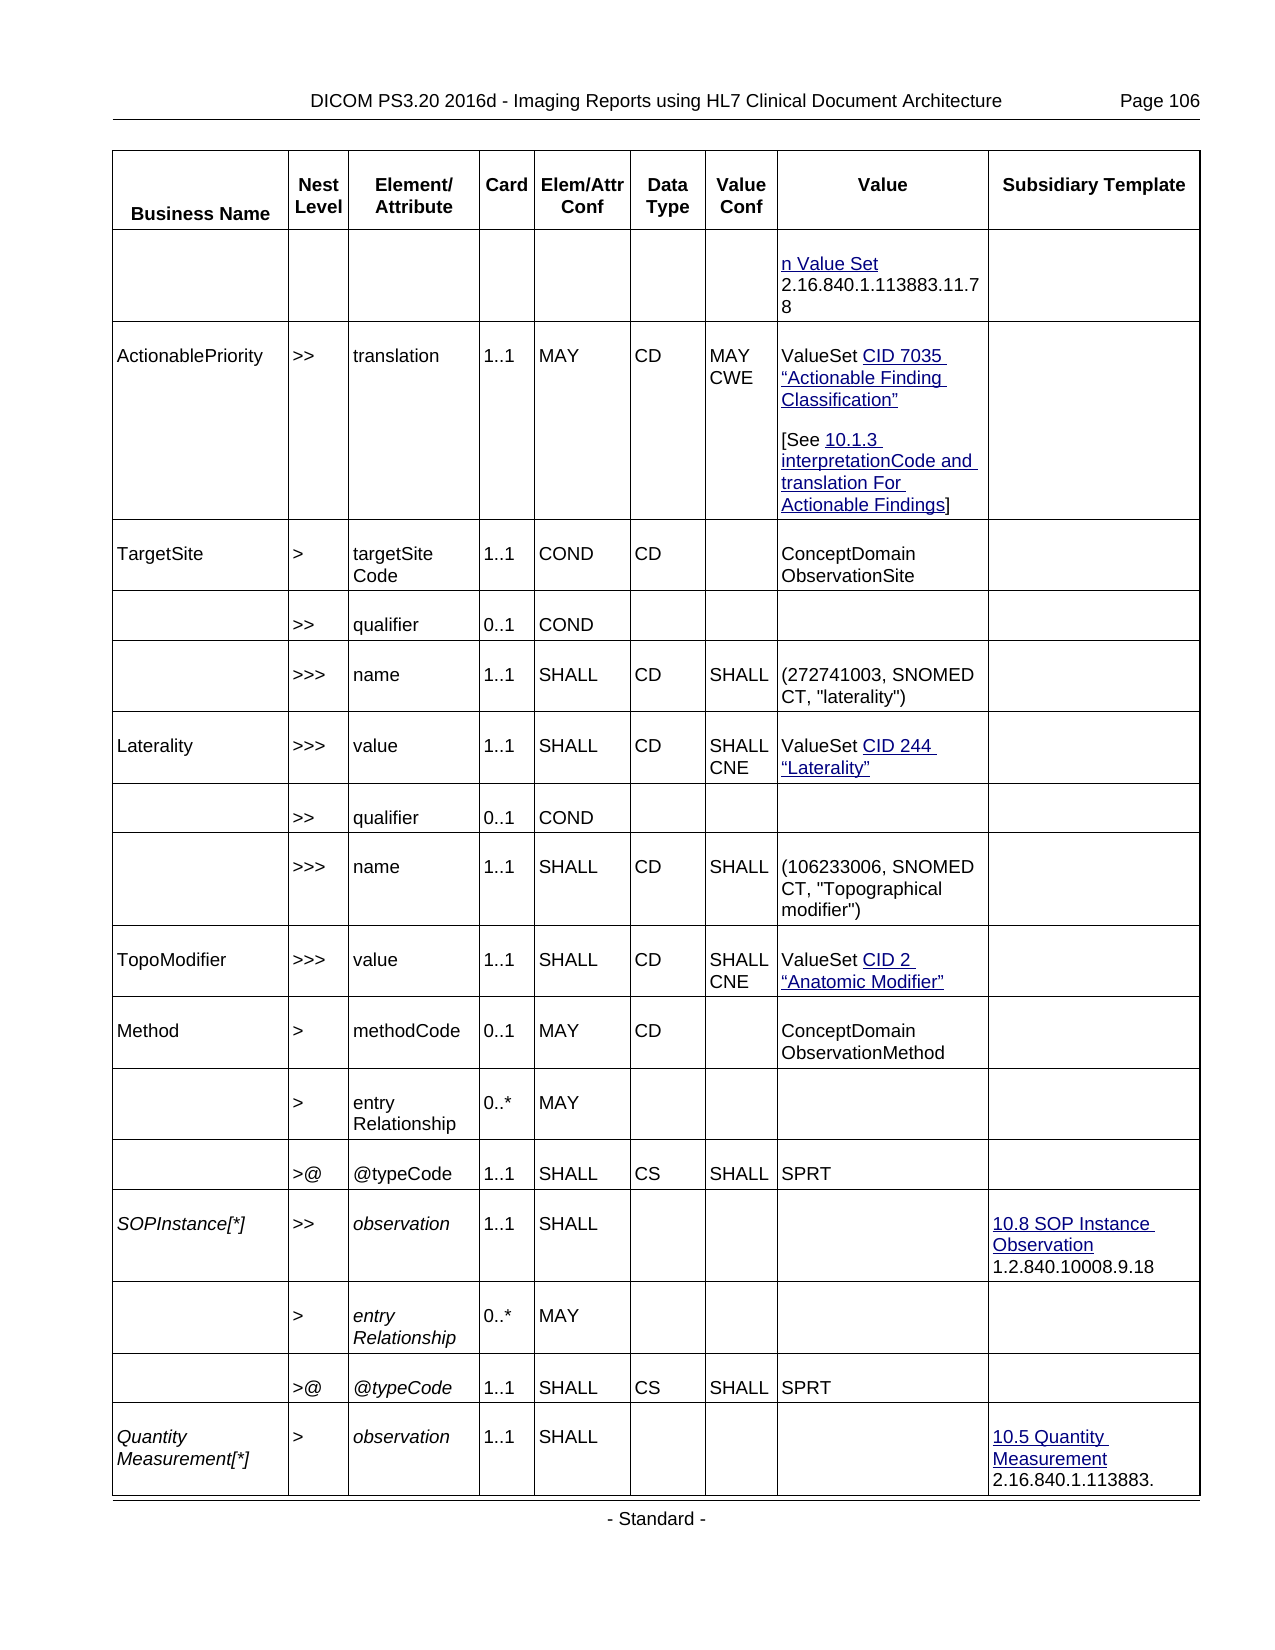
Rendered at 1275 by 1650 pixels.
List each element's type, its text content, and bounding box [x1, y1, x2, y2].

table_cell observation [349, 1190, 479, 1281]
table_cell [706, 1403, 777, 1495]
table_header Card [480, 151, 534, 228]
table_cell [706, 230, 777, 321]
table_cell > [289, 1403, 348, 1495]
table_cell ValueSet CID 7035 “Actionable Finding Classification” [See 10.1.3 interpretationCode and translation For Actionable Findings] [778, 322, 988, 519]
table_cell SHALL [535, 1403, 630, 1495]
table_header Element/​Attribute [349, 151, 479, 228]
table_cell [706, 1190, 777, 1281]
table_cell (272741003, SNOMED CT, "laterality") [778, 641, 988, 711]
table_cell 1..1 [480, 641, 534, 711]
table_cell 1..1 [480, 833, 534, 925]
table_cell [989, 1069, 1199, 1139]
table_cell [989, 784, 1199, 832]
table_cell >@ [289, 1354, 348, 1402]
table_cell CD [631, 322, 705, 519]
table_cell [631, 1069, 705, 1139]
table_cell > [289, 997, 348, 1067]
table_cell [289, 230, 348, 321]
table_cell >>> [289, 833, 348, 925]
table_cell SHALL [706, 833, 777, 925]
table_header Elem/Attr Conf [535, 151, 630, 228]
table_cell Method [113, 997, 288, 1067]
table_cell @typeCode [349, 1354, 479, 1402]
table_cell [113, 641, 288, 711]
table_cell [989, 322, 1199, 519]
table_cell CD [631, 520, 705, 590]
table_cell SHALL [706, 1354, 777, 1402]
table_cell [706, 1069, 777, 1139]
table_cell [989, 1140, 1199, 1188]
table_cell Quantity​Measurement[*] [113, 1403, 288, 1495]
table_cell MAY [535, 997, 630, 1067]
table_cell 0..1 [480, 591, 534, 640]
table_header Subsidiary Template [989, 151, 1199, 228]
table_cell SHALL [535, 712, 630, 782]
table_cell >> [289, 784, 348, 832]
table_cell target​Site​Code [349, 520, 479, 590]
table_cell Concept​Domain ObservationSite [778, 520, 988, 590]
table_cell 0..* [480, 1069, 534, 1139]
table_cell [631, 1403, 705, 1495]
table_cell Laterality [113, 712, 288, 782]
table_cell 1..1 [480, 1190, 534, 1281]
table_cell 1..1 [480, 1354, 534, 1402]
table_cell COND [535, 520, 630, 590]
table_cell [113, 833, 288, 925]
table_cell value [349, 926, 479, 996]
table_cell [113, 1069, 288, 1139]
table_cell [989, 926, 1199, 996]
table_cell [113, 1140, 288, 1188]
table_cell 1..1 [480, 926, 534, 996]
table_cell qualifier [349, 784, 479, 832]
table_cell [631, 784, 705, 832]
table_cell [535, 230, 630, 321]
table_cell CS [631, 1354, 705, 1402]
table_cell qualifier [349, 591, 479, 640]
table_cell [631, 230, 705, 321]
table_cell [778, 1282, 988, 1352]
table_cell > [289, 520, 348, 590]
table_cell 1..1 [480, 1403, 534, 1495]
table_cell 10.8 SOP Instance Observation 1.2.840.10008.9.18 [989, 1190, 1199, 1281]
table_cell [778, 1069, 988, 1139]
table_cell [631, 591, 705, 640]
table_cell [113, 591, 288, 640]
table_cell [989, 230, 1199, 321]
table_cell @typeCode [349, 1140, 479, 1188]
table_cell CD [631, 926, 705, 996]
table_cell 10.5 Quantity Measurement 2.16.840.1.113883.​ [989, 1403, 1199, 1495]
table_cell method​Code [349, 997, 479, 1067]
table_cell [778, 1403, 988, 1495]
table_cell entry​Relationship [349, 1282, 479, 1352]
table_cell Concept​Domain ObservationMethod [778, 997, 988, 1067]
table_cell SHALL [535, 1190, 630, 1281]
table_cell [706, 520, 777, 590]
table_cell 0..1 [480, 997, 534, 1067]
table_cell >> [289, 322, 348, 519]
table_cell [113, 1282, 288, 1352]
table_header Nest Level [289, 151, 348, 228]
table_cell SHALL [535, 641, 630, 711]
table_cell CD [631, 641, 705, 711]
table_cell (106233006, SNOMED CT, "Topographical modifier") [778, 833, 988, 925]
table_cell n Value Set 2.16.840.1.113883.11.78 [778, 230, 988, 321]
table_cell [113, 784, 288, 832]
table_header Value Conf [706, 151, 777, 228]
table_cell >>> [289, 926, 348, 996]
table_cell [989, 1354, 1199, 1402]
table_cell 0..* [480, 1282, 534, 1352]
table_cell [113, 1354, 288, 1402]
table_cell [778, 784, 988, 832]
table_cell CS [631, 1140, 705, 1188]
table_cell [778, 1190, 988, 1281]
table_cell translation [349, 322, 479, 519]
table_cell [706, 997, 777, 1067]
table_cell SPRT [778, 1354, 988, 1402]
table_cell SHALL CNE [706, 712, 777, 782]
table_cell [989, 997, 1199, 1067]
table_cell [778, 591, 988, 640]
table_cell Topo​Modifier [113, 926, 288, 996]
table_cell [989, 591, 1199, 640]
table_cell [113, 230, 288, 321]
table_cell SOPInstance[*] [113, 1190, 288, 1281]
table_cell [706, 591, 777, 640]
table_cell 0..1 [480, 784, 534, 832]
table_cell >> [289, 591, 348, 640]
table_cell MAY CWE [706, 322, 777, 519]
table_cell [706, 784, 777, 832]
table_cell name [349, 641, 479, 711]
table_cell >>> [289, 641, 348, 711]
table_cell >> [289, 1190, 348, 1281]
table_cell COND [535, 784, 630, 832]
table_cell Actionable​Priority [113, 322, 288, 519]
table_cell 1..1 [480, 322, 534, 519]
table_cell SHALL [535, 1354, 630, 1402]
table_cell SHALL [535, 833, 630, 925]
table_cell [706, 1282, 777, 1352]
table_cell [989, 641, 1199, 711]
table_cell SHALL CNE [706, 926, 777, 996]
table_cell SHALL [706, 641, 777, 711]
table_cell CD [631, 833, 705, 925]
table_cell > [289, 1069, 348, 1139]
table_cell Target​Site [113, 520, 288, 590]
table_cell value [349, 712, 479, 782]
table_cell 1..1 [480, 1140, 534, 1188]
table_cell [631, 1190, 705, 1281]
table_cell [989, 520, 1199, 590]
table_cell [989, 712, 1199, 782]
table_cell SHALL [535, 926, 630, 996]
table_header Data Type [631, 151, 705, 228]
table_cell >>> [289, 712, 348, 782]
table_cell SHALL [535, 1140, 630, 1188]
table_cell ValueSet CID 2 “Anatomic Modifier” [778, 926, 988, 996]
table_cell 1..1 [480, 712, 534, 782]
table_cell COND [535, 591, 630, 640]
table_cell CD [631, 997, 705, 1067]
table_cell observation [349, 1403, 479, 1495]
table_cell [989, 833, 1199, 925]
table_cell MAY [535, 1282, 630, 1352]
table_cell >@ [289, 1140, 348, 1188]
table_cell CD [631, 712, 705, 782]
table_cell SHALL [706, 1140, 777, 1188]
table_cell 1..1 [480, 520, 534, 590]
table_cell name [349, 833, 479, 925]
table_cell ValueSet CID 244 “Laterality” [778, 712, 988, 782]
table_cell > [289, 1282, 348, 1352]
table_cell entry​Relationship [349, 1069, 479, 1139]
table_cell MAY [535, 1069, 630, 1139]
table_header Value [778, 151, 988, 228]
table_cell [631, 1282, 705, 1352]
table_header Business Name [113, 151, 288, 228]
table_cell [480, 230, 534, 321]
table_cell [349, 230, 479, 321]
table_cell SPRT [778, 1140, 988, 1188]
table_cell [989, 1282, 1199, 1352]
table_cell MAY [535, 322, 630, 519]
